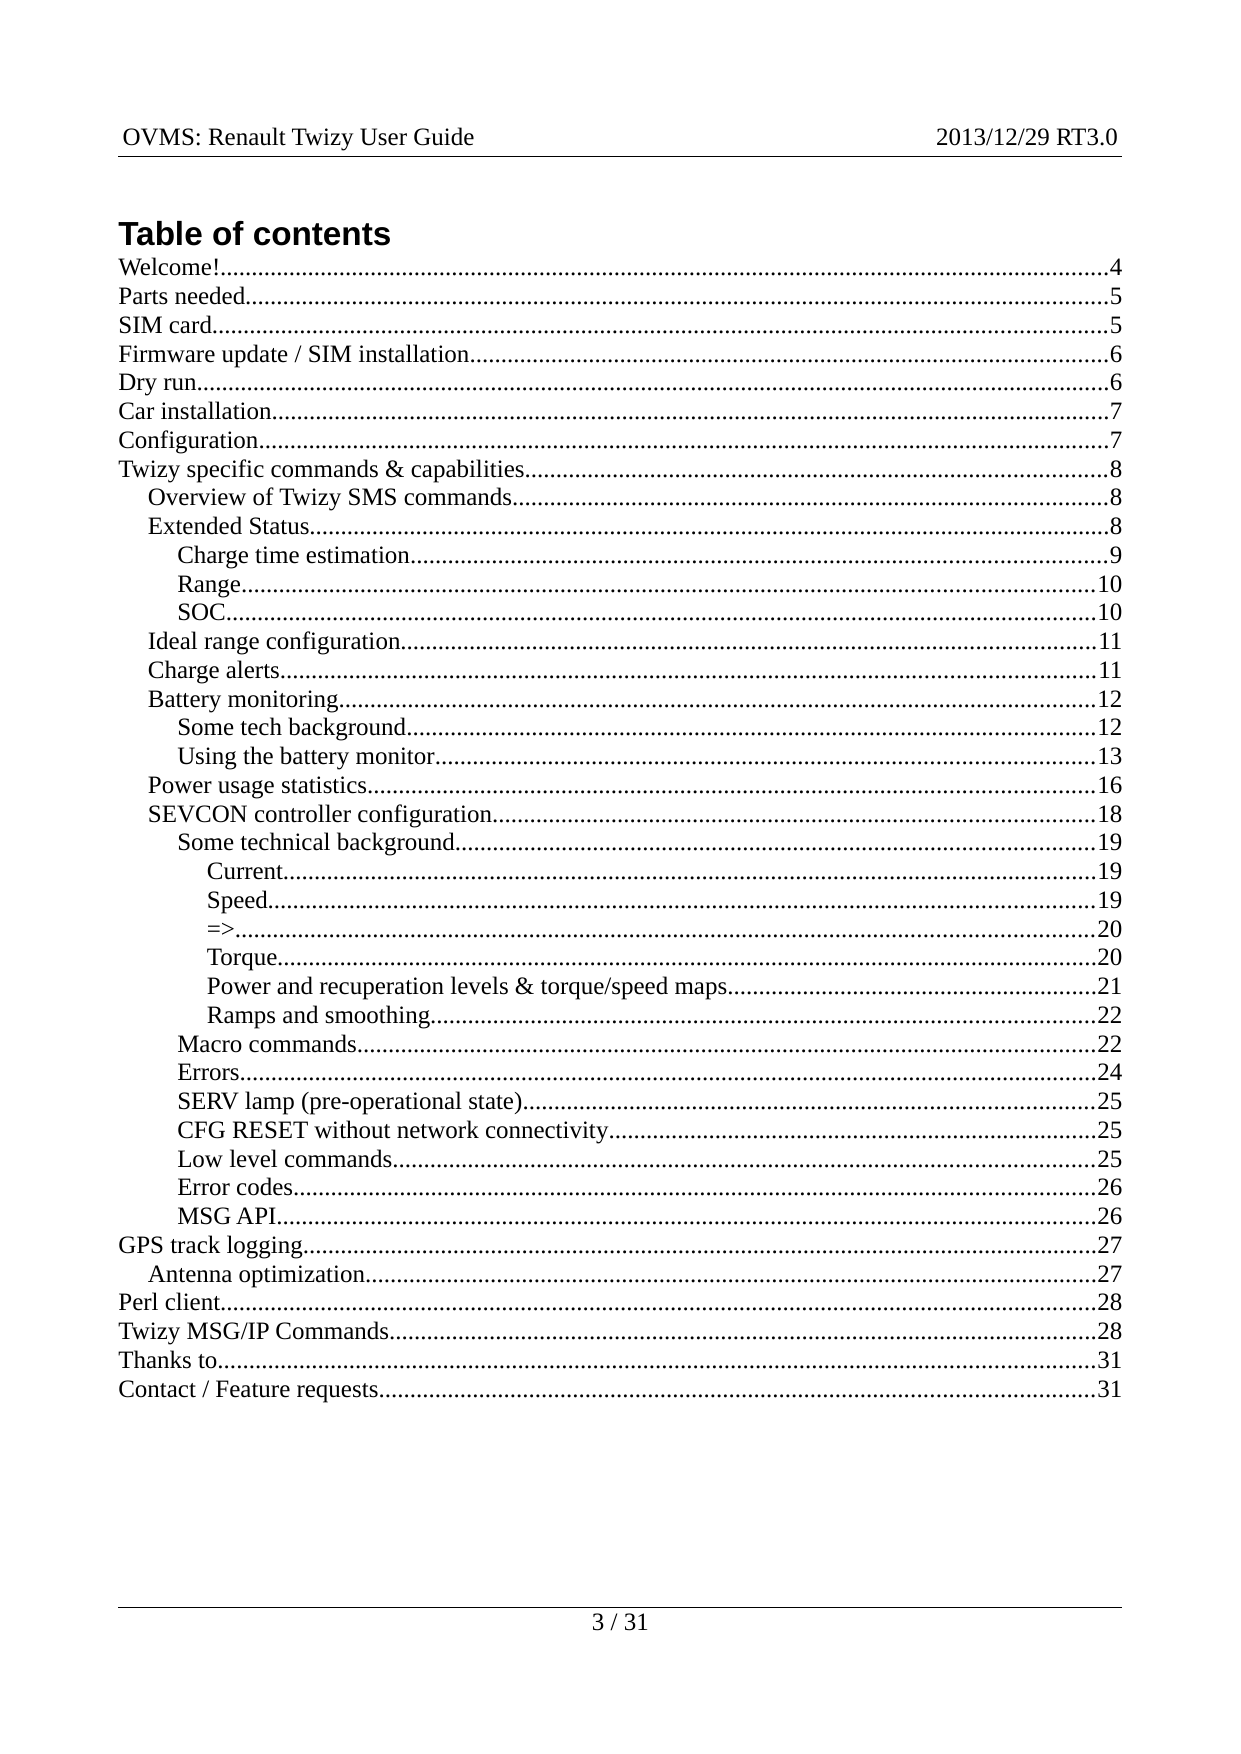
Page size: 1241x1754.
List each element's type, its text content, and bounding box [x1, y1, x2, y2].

text Twizy MSG/IP Commands 28 [118, 1316, 1122, 1345]
text GPS track logging 27 [118, 1230, 1122, 1259]
text Using the battery monitor 13 [177, 741, 1122, 770]
text Charge alerts 11 [148, 655, 1122, 684]
text Low level commands 25 [177, 1144, 1122, 1172]
text Speed 19 [207, 885, 1122, 914]
text Error codes 26 [177, 1172, 1122, 1201]
text MSG API 26 [177, 1201, 1122, 1230]
text Battery monitoring 12 [148, 684, 1122, 712]
text Antenna optimization 27 [148, 1259, 1122, 1287]
text Macro commands 22 [177, 1029, 1122, 1057]
text Parts needed 5 [118, 281, 1122, 310]
text Dry run 6 [118, 367, 1122, 396]
text Current 19 [207, 856, 1122, 885]
text Some technical background 19 [177, 827, 1122, 856]
text Range 10 [177, 569, 1122, 597]
text => 20 [207, 914, 1122, 942]
text Power usage statistics 16 [148, 770, 1122, 799]
text Errors 24 [177, 1057, 1122, 1086]
text Ramps and smoothing 22 [207, 1000, 1122, 1029]
text Some tech background 12 [177, 712, 1122, 741]
text Welcome! 4 [118, 252, 1122, 281]
text SEVCON controller configuration 18 [148, 799, 1122, 827]
text Contact / Feature requests 31 [118, 1374, 1122, 1402]
text Torque 20 [207, 942, 1122, 971]
text Charge time estimation 9 [177, 540, 1122, 569]
text Overview of Twizy SMS commands 8 [148, 482, 1122, 511]
text Car installation 7 [118, 396, 1122, 425]
text CFG RESET without network connectivity 25 [177, 1115, 1122, 1144]
text SIM card 5 [118, 310, 1122, 339]
text Extended Status 8 [148, 511, 1122, 540]
text Perl client 28 [118, 1287, 1122, 1316]
text SERV lamp (pre-operational state) 25 [177, 1086, 1122, 1115]
text SOC 10 [177, 597, 1122, 626]
text Configuration 7 [118, 425, 1122, 454]
text Twizy specific commands & capabilities 8 [118, 454, 1122, 482]
text Ideal range configuration 11 [148, 626, 1122, 655]
subtitle Table of contents [118, 214, 1122, 252]
text Thanks to... 31 [118, 1345, 1122, 1374]
text Firmware update / SIM installation 6 [118, 339, 1122, 367]
text Power and recuperation levels & torque/speed maps 21 [207, 971, 1122, 1000]
